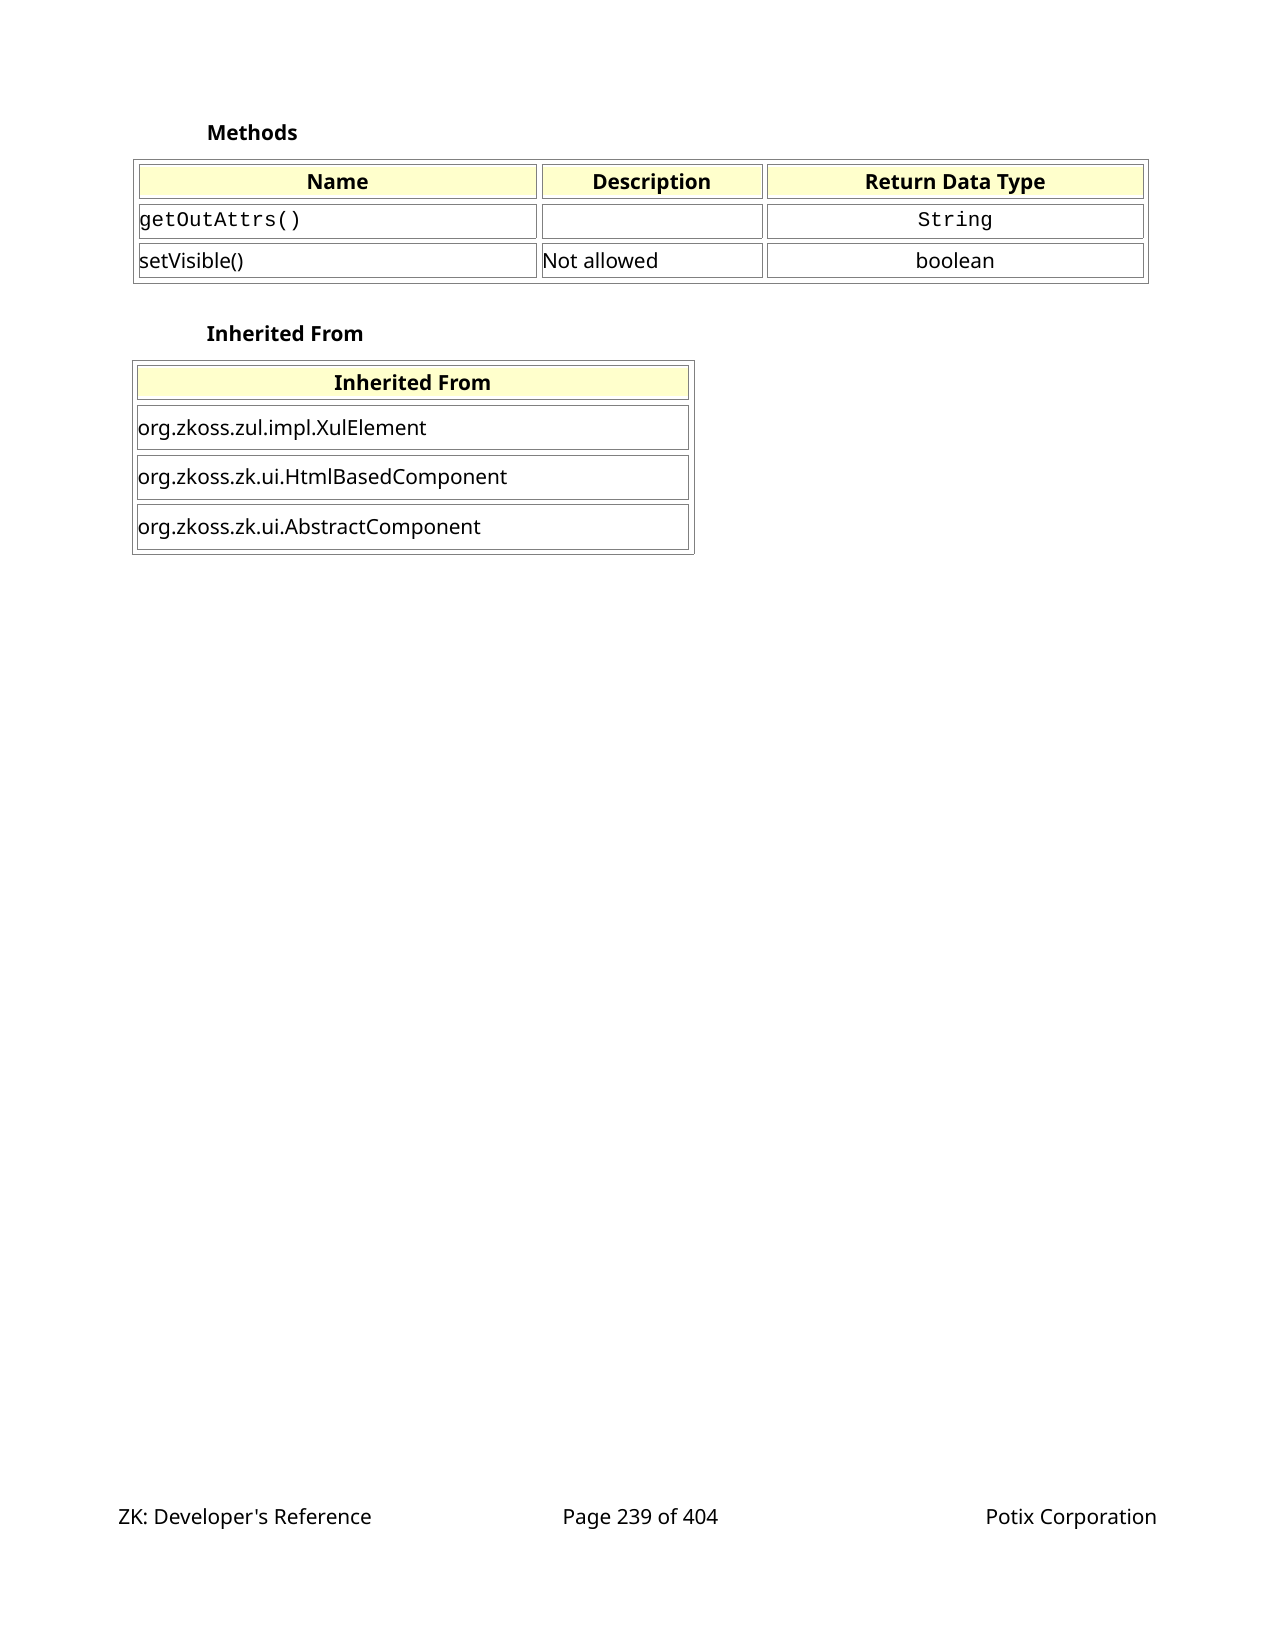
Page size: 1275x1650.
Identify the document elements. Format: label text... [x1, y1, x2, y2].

table_cell org.zkoss.zul.impl.XulElement [134, 399, 691, 449]
table_cell setVisible() [136, 238, 539, 277]
table_header Description [539, 160, 764, 198]
subtitle Inherited From [207, 319, 1157, 347]
table_cell String [764, 198, 1146, 238]
table_cell boolean [764, 238, 1146, 277]
table_cell [539, 198, 764, 238]
table_cell Not allowed [539, 238, 764, 277]
table_cell org.zkoss.zk.ui.AbstractComponent [134, 499, 691, 549]
table_cell getOutAttrs() [136, 198, 539, 238]
table_cell [543, 205, 762, 238]
subtitle Methods [207, 118, 1157, 146]
table_header Return Data Type [764, 160, 1146, 198]
table_header Name [136, 160, 539, 198]
table_cell org.zkoss.zk.ui.HtmlBasedComponent [134, 449, 691, 499]
table_header Inherited From [134, 361, 691, 399]
